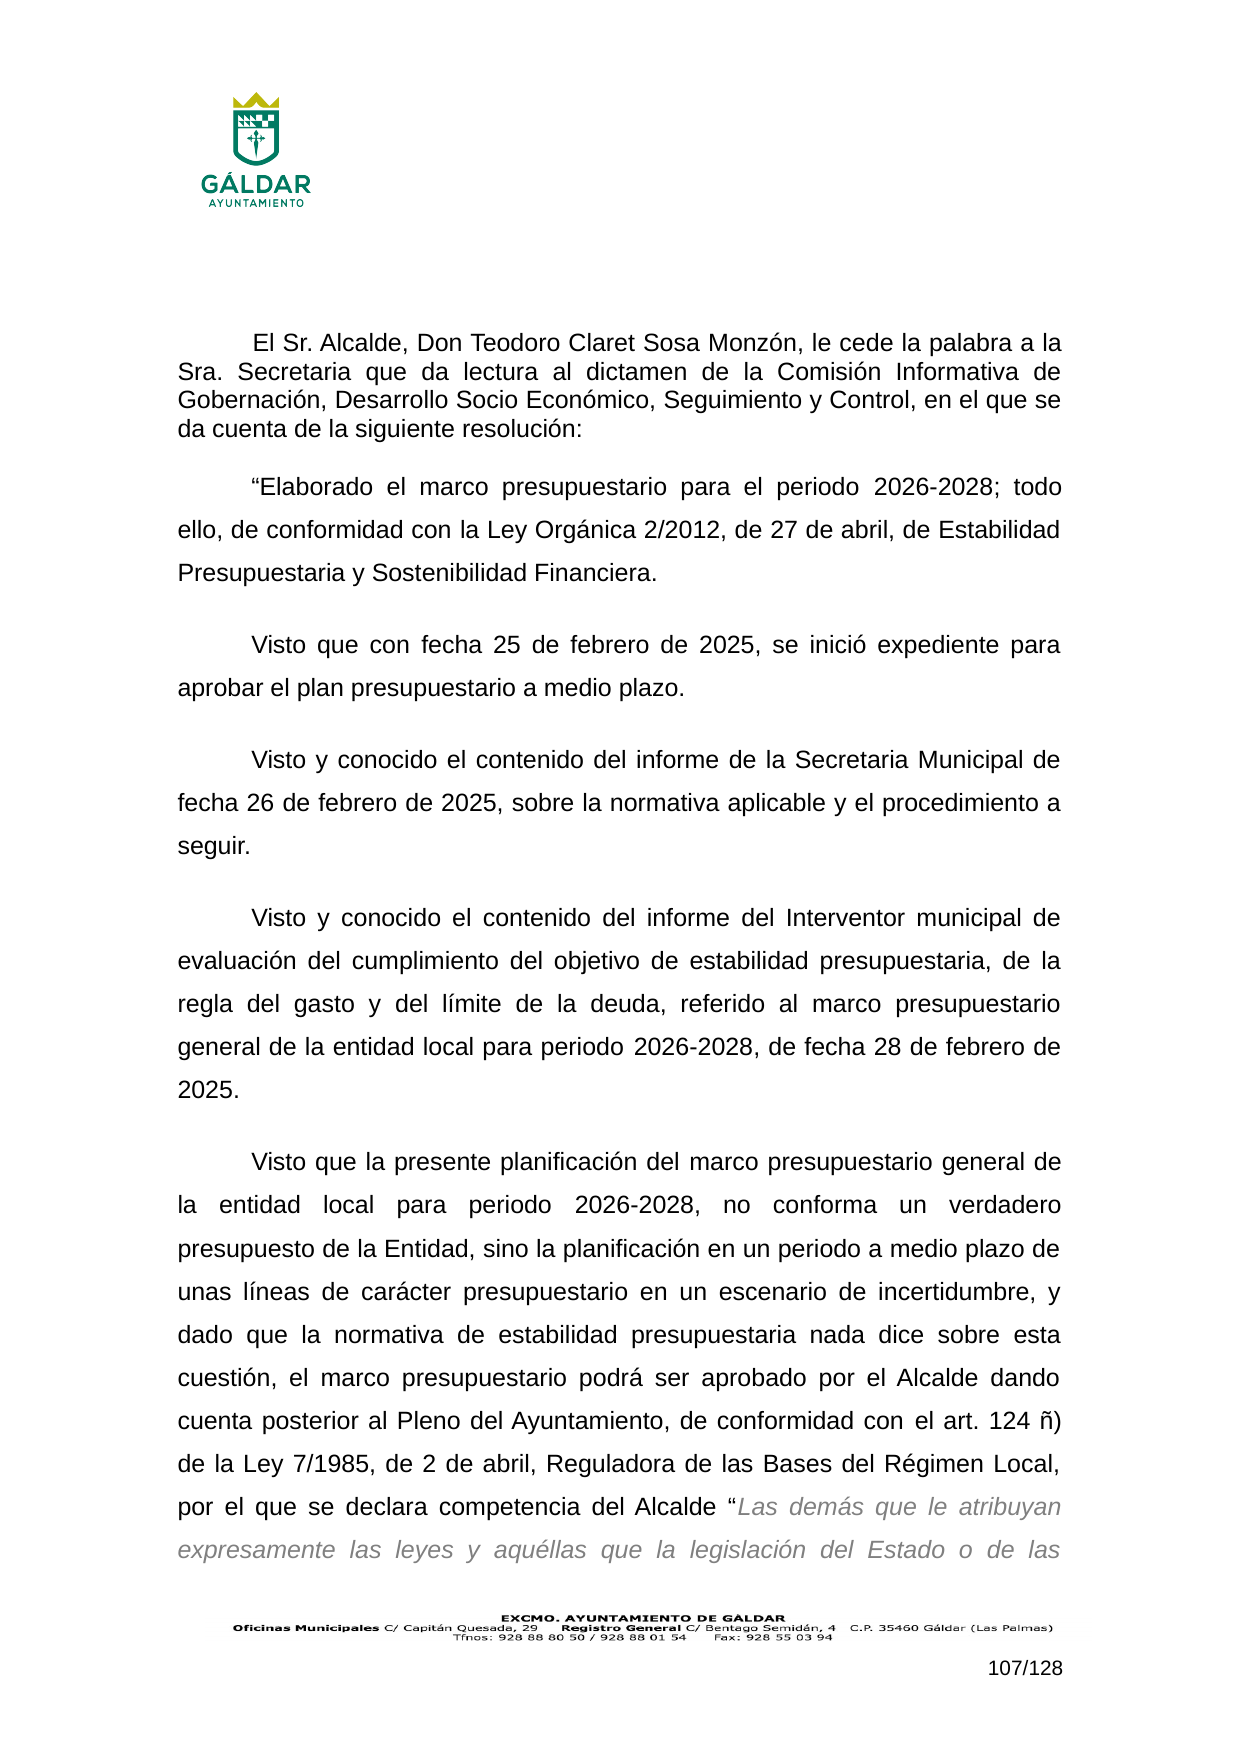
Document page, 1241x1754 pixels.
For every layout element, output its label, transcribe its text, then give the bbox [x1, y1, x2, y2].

picture [182, 73, 328, 227]
text Visto que con fecha 25 de febrero de 2025, se inició expediente para aprobar el plan presupuestario a medio plazo. [177, 630, 1062, 702]
text Visto y conocido el contenido del informe del Interventor municipal de evaluación del cumplimiento del objetivo de estabilidad presupuestaria, de la regla del gasto y del límite de la deuda, referido al marco presupuestario general de la entidad local para periodo 2026-2028, de fecha 28 de febrero de 2025. [177, 903, 1062, 1104]
text El Sr. Alcalde, Don Teodoro Claret Sosa Monzón, le cede la palabra a la Sra. Secretaria que da lectura al dictamen de la Comisión Informativa de Gobernación, Desarrollo Socio Económico, Seguimiento y Control, en el que se da cuenta de la siguiente resolución: [177, 328, 1063, 443]
text “Elaborado el marco presupuestario para el periodo 2026-2028; todo ello, de conformidad con la Ley Orgánica 2/2012, de 27 de abril, de Estabilidad Presupuestaria y Sostenibilidad Financiera. [177, 472, 1062, 587]
text Visto y conocido el contenido del informe de la Secretaria Municipal de fecha 26 de febrero de 2025, sobre la normativa aplicable y el procedimiento a seguir. [177, 745, 1062, 860]
picture [238, 1614, 1059, 1641]
text Visto que la presente planificación del marco presupuestario general de la entidad local para periodo 2026-2028, no conforma un verdadero presupuesto de la Entidad, sino la planificación en un periodo a medio plazo de unas líneas de carácter presupuestario en un escenario de incertidumbre, y dado que la normativa de estabilidad presupuestaria nada dice sobre esta cuestión, el marco presupuestario podrá ser aprobado por el Alcalde dando cuenta posterior al Pleno del Ayuntamiento, de conformidad con el art. 124 ñ) de la Ley 7/1985, de 2 de abril, Reguladora de las Bases del Régimen Local, por el que se declara competencia del Alcalde “Las demás que le atribuyan expresamente las leyes y aquéllas que la legislación del Estado o de las [177, 1147, 1062, 1564]
